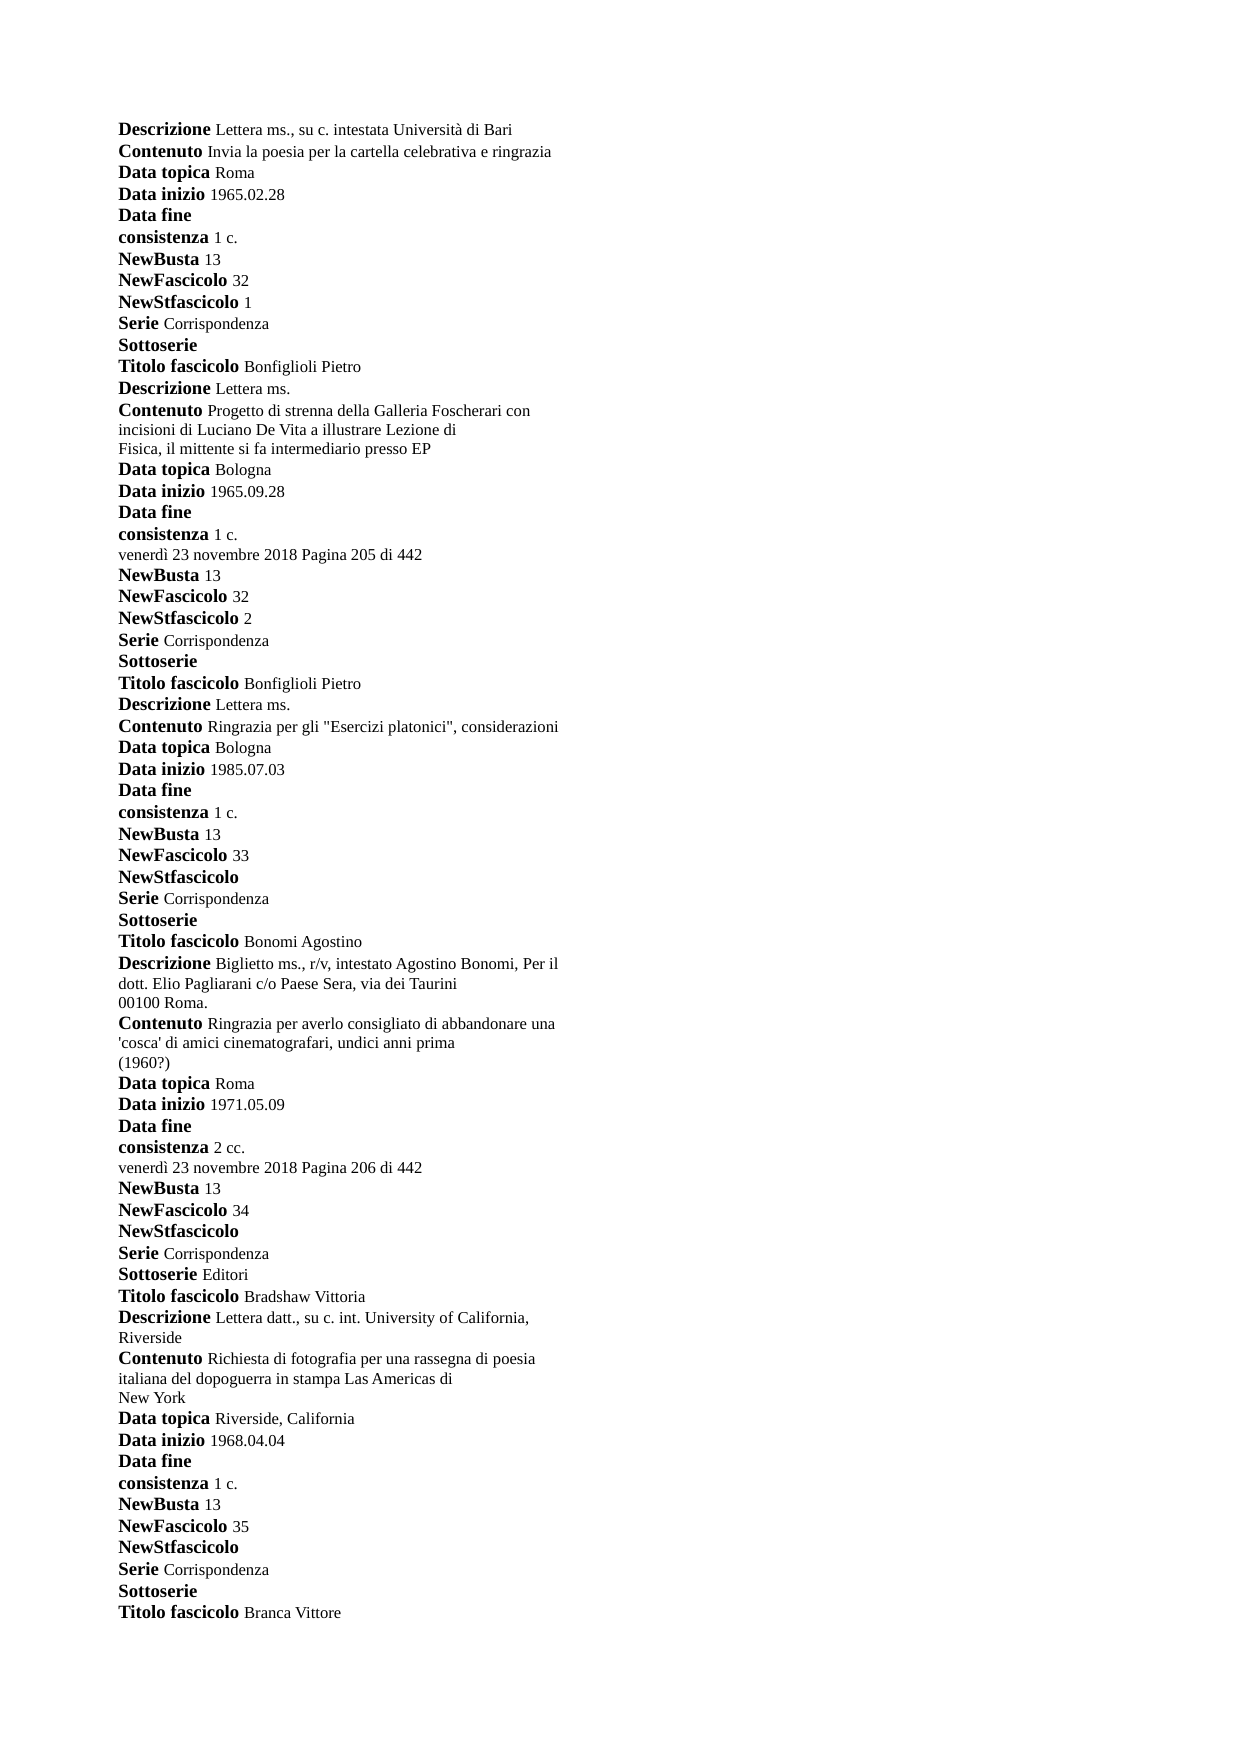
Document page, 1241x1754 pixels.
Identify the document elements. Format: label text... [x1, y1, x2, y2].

text Titolo fascicolo Bonfiglioli Pietro [118, 672, 1122, 693]
text NewBusta 13 [118, 822, 1122, 844]
text NewStfascicolo [118, 866, 1122, 887]
text venerdì 23 novembre 2018 Pagina 206 di 442 [118, 1158, 1122, 1177]
text incisioni di Luciano De Vita a illustrare Lezione di [118, 420, 1122, 439]
text Data inizio 1965.02.28 [118, 183, 1122, 204]
text Serie Corrispondenza [118, 887, 1122, 909]
text 00100 Roma. [118, 993, 1122, 1012]
text Data inizio 1985.07.03 [118, 758, 1122, 779]
text Descrizione Biglietto ms., r/v, intestato Agostino Bonomi, Per il [118, 952, 1122, 973]
text NewStfascicolo [118, 1536, 1122, 1558]
text Descrizione Lettera ms., su c. intestata Università di Bari [118, 118, 1122, 140]
text Data fine [118, 1115, 1122, 1136]
text Data topica Roma [118, 1072, 1122, 1093]
text Data fine [118, 779, 1122, 801]
text Titolo fascicolo Branca Vittore [118, 1601, 1122, 1623]
text Contenuto Ringrazia per gli "Esercizi platonici", considerazioni [118, 715, 1122, 736]
text Data topica Riverside, California [118, 1407, 1122, 1429]
text consistenza 1 c. [118, 226, 1122, 247]
text Sottoserie Editori [118, 1263, 1122, 1285]
text italiana del dopoguerra in stampa Las Americas di [118, 1369, 1122, 1388]
text Serie Corrispondenza [118, 628, 1122, 650]
text New York [118, 1388, 1122, 1407]
text Contenuto Richiesta di fotografia per una rassegna di poesia [118, 1347, 1122, 1369]
text Sottoserie [118, 334, 1122, 355]
text Data topica Roma [118, 161, 1122, 183]
text NewBusta 13 [118, 1177, 1122, 1199]
text dott. Elio Pagliarani c/o Paese Sera, via dei Taurini [118, 973, 1122, 993]
text Titolo fascicolo Bradshaw Vittoria [118, 1285, 1122, 1306]
text NewBusta 13 [118, 1493, 1122, 1515]
text Data fine [118, 204, 1122, 226]
text 'cosca' di amici cinematografari, undici anni prima [118, 1033, 1122, 1052]
text consistenza 1 c. [118, 1472, 1122, 1493]
text Sottoserie [118, 909, 1122, 930]
text Sottoserie [118, 650, 1122, 672]
text Contenuto Invia la poesia per la cartella celebrativa e ringrazia [118, 140, 1122, 161]
text NewStfascicolo 2 [118, 607, 1122, 628]
text consistenza 1 c. [118, 801, 1122, 822]
text consistenza 1 c. [118, 523, 1122, 544]
text NewFascicolo 32 [118, 269, 1122, 291]
text Serie Corrispondenza [118, 1242, 1122, 1263]
text NewFascicolo 32 [118, 585, 1122, 607]
text (1960?) [118, 1052, 1122, 1072]
text Data inizio 1968.04.04 [118, 1429, 1122, 1450]
text Contenuto Ringrazia per averlo consigliato di abbandonare una [118, 1012, 1122, 1033]
text Data inizio 1965.09.28 [118, 480, 1122, 501]
text NewBusta 13 [118, 247, 1122, 269]
text Contenuto Progetto di strenna della Galleria Foscherari con [118, 398, 1122, 420]
text NewFascicolo 35 [118, 1515, 1122, 1536]
text Data fine [118, 1450, 1122, 1472]
text Data fine [118, 501, 1122, 523]
text Descrizione Lettera ms. [118, 693, 1122, 715]
text Riverside [118, 1328, 1122, 1347]
text NewStfascicolo [118, 1220, 1122, 1242]
text NewStfascicolo 1 [118, 291, 1122, 312]
text Titolo fascicolo Bonfiglioli Pietro [118, 355, 1122, 377]
text NewFascicolo 34 [118, 1199, 1122, 1220]
text Descrizione Lettera ms. [118, 377, 1122, 398]
text Serie Corrispondenza [118, 312, 1122, 334]
text Titolo fascicolo Bonomi Agostino [118, 930, 1122, 952]
text NewFascicolo 33 [118, 844, 1122, 866]
text NewBusta 13 [118, 564, 1122, 585]
text venerdì 23 novembre 2018 Pagina 205 di 442 [118, 544, 1122, 564]
text Data inizio 1971.05.09 [118, 1093, 1122, 1115]
text Fisica, il mittente si fa intermediario presso EP [118, 439, 1122, 458]
text Sottoserie [118, 1579, 1122, 1601]
text Serie Corrispondenza [118, 1558, 1122, 1579]
text Descrizione Lettera datt., su c. int. University of California, [118, 1306, 1122, 1328]
text Data topica Bologna [118, 458, 1122, 480]
text Data topica Bologna [118, 736, 1122, 758]
text consistenza 2 cc. [118, 1136, 1122, 1158]
